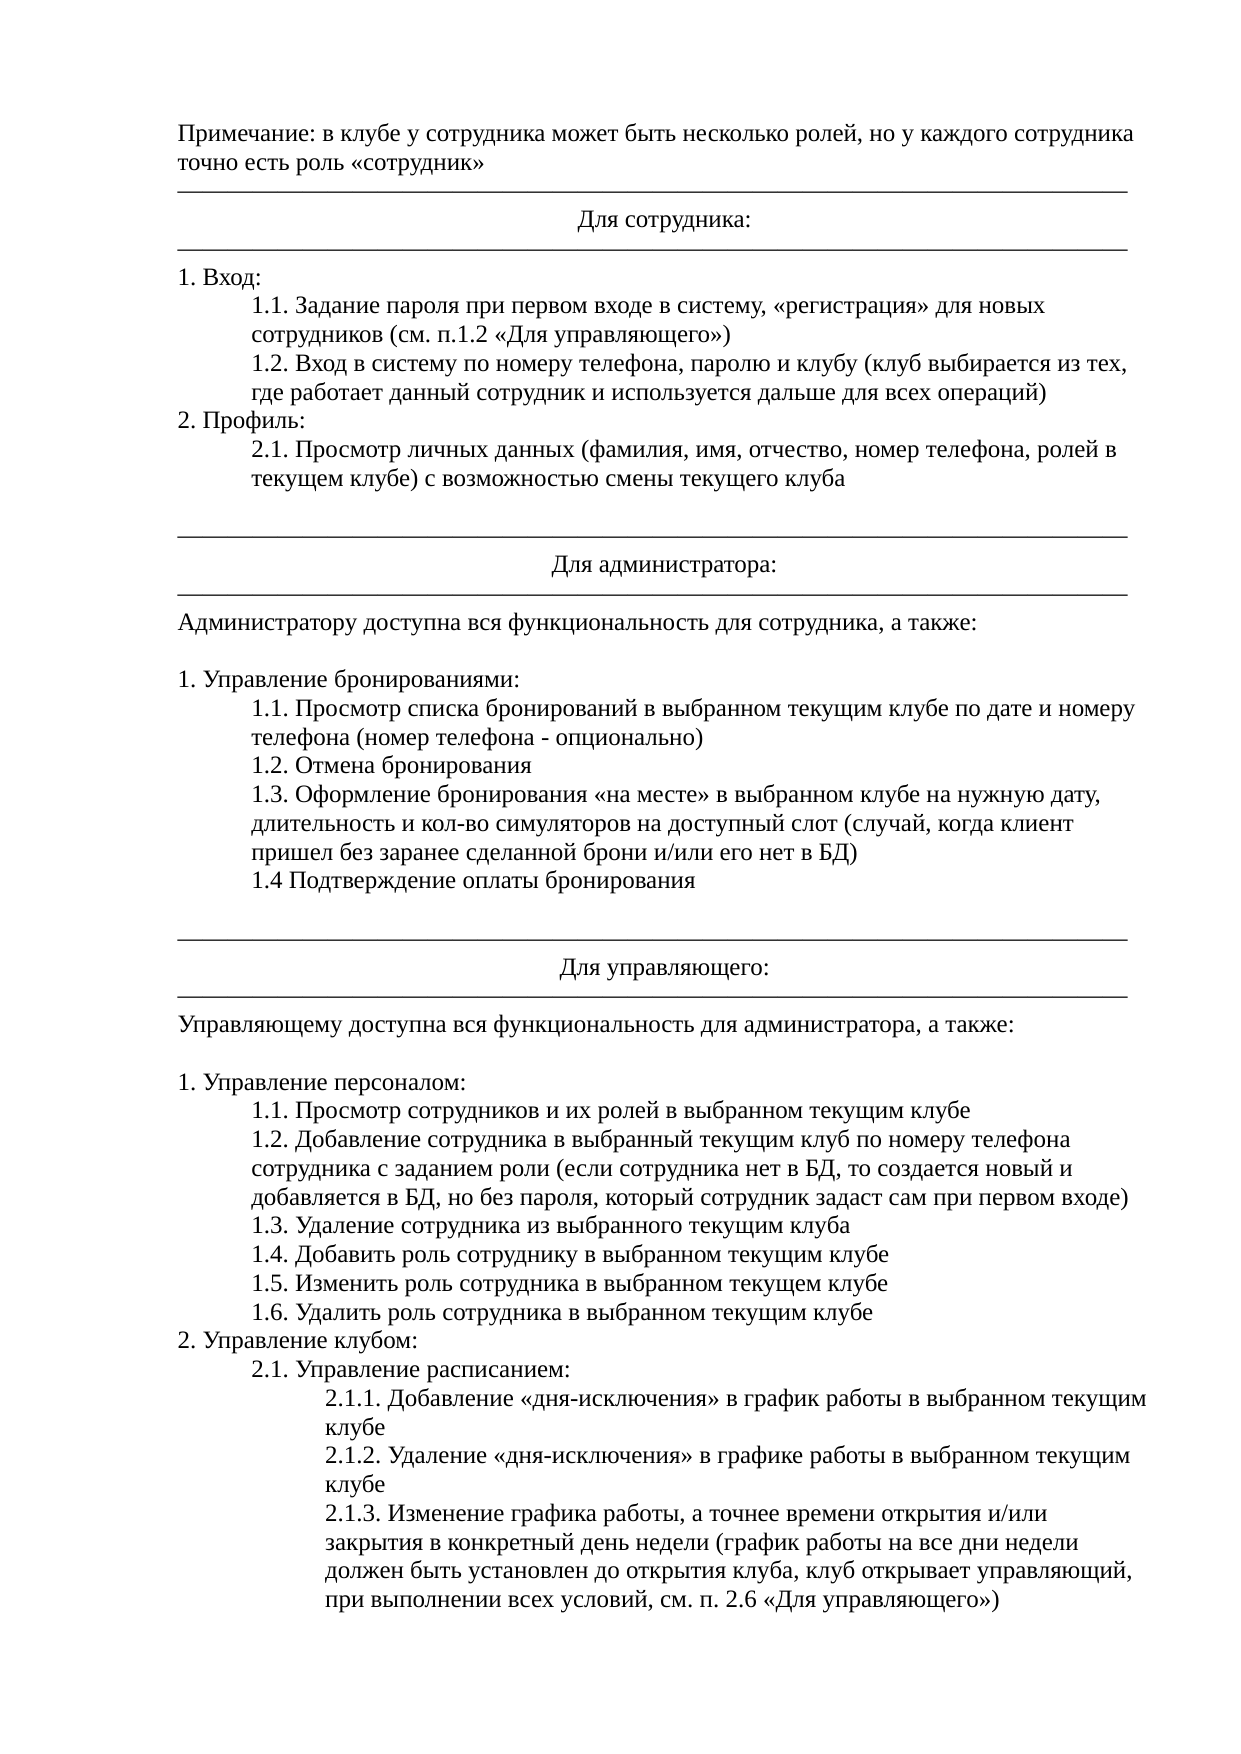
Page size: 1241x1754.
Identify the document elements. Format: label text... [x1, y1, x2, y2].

text 2. Управление клубом: [177, 1326, 1152, 1354]
text 1.1. Задание пароля при первом входе в систему, «регистрация» для новых сотрудников (см. п.1.2 «Для управляющего») [177, 291, 1152, 348]
text 1.4. Добавить роль сотруднику в выбранном текущим клубе [177, 1239, 1152, 1268]
text —————————————————————————————————————— [177, 521, 1152, 549]
text —————————————————————————————————————— [177, 176, 1152, 204]
text 1. Вход: [177, 262, 1152, 291]
text Примечание: в клубе у сотрудника может быть несколько ролей, но у каждого сотрудника точно есть роль «сотрудник» [177, 118, 1152, 176]
text 1. Управление бронированиями: [177, 664, 1152, 693]
text 2.1. Просмотр личных данных (фамилия, имя, отчество, номер телефона, ролей в текущем клубе) с возможностью смены текущего клуба [177, 434, 1152, 492]
text 1.2. Вход в систему по номеру телефона, паролю и клубу (клуб выбирается из тех, где работает данный сотрудник и используется дальше для всех операций) [177, 348, 1152, 406]
text Для администратора: [177, 549, 1152, 578]
text 1.3. Оформление бронирования «на месте» в выбранном клубе на нужную дату, длительность и кол-во симуляторов на доступный слот (случай, когда клиент пришел без заранее сделанной брони и/или его нет в БД) [177, 779, 1152, 866]
text 1.6. Удалить роль сотрудника в выбранном текущим клубе [177, 1297, 1152, 1326]
text Для сотрудника: [177, 204, 1152, 233]
text —————————————————————————————————————— [177, 233, 1152, 262]
text 1.2. Добавление сотрудника в выбранный текущим клуб по номеру телефона сотрудника с заданием роли (если сотрудника нет в БД, то создается новый и добавляется в БД, но без пароля, который сотрудник задаст сам при первом входе) [177, 1124, 1152, 1211]
text 1. Управление персоналом: [177, 1067, 1152, 1096]
text 2. Профиль: [177, 406, 1152, 434]
text 1.1. Просмотр списка бронирований в выбранном текущим клубе по дате и номеру телефона (номер телефона - опционально) [236, 693, 1152, 751]
text —————————————————————————————————————— [177, 981, 1152, 1009]
text —————————————————————————————————————— [177, 923, 1152, 952]
text Для управляющего: [177, 952, 1152, 981]
text 2.1.1. Добавление «дня-исключения» в график работы в выбранном текущим клубе [325, 1383, 1152, 1441]
text Управляющему доступна вся функциональность для администратора, а также: [177, 1009, 1152, 1038]
text 1.1. Просмотр сотрудников и их ролей в выбранном текущим клубе [177, 1096, 1152, 1124]
text 2.1. Управление расписанием: [177, 1354, 1152, 1383]
text 1.4 Подтверждение оплаты бронирования [177, 866, 1152, 894]
text 1.2. Отмена бронирования [177, 751, 1152, 779]
text —————————————————————————————————————— [177, 578, 1152, 607]
text 2.1.3. Изменение графика работы, а точнее времени открытия и/или закрытия в конкретный день недели (график работы на все дни недели должен быть установлен до открытия клуба, клуб открывает управляющий, при выполнении всех условий, см. п. 2.6 «Для управляющего») [177, 1498, 1152, 1613]
text 1.5. Изменить роль сотрудника в выбранном текущем клубе [177, 1268, 1152, 1297]
text 2.1.2. Удаление «дня-исключения» в графике работы в выбранном текущим клубе [177, 1441, 1152, 1498]
text Администратору доступна вся функциональность для сотрудника, а также: [177, 607, 1152, 636]
text 1.3. Удаление сотрудника из выбранного текущим клуба [177, 1211, 1152, 1239]
